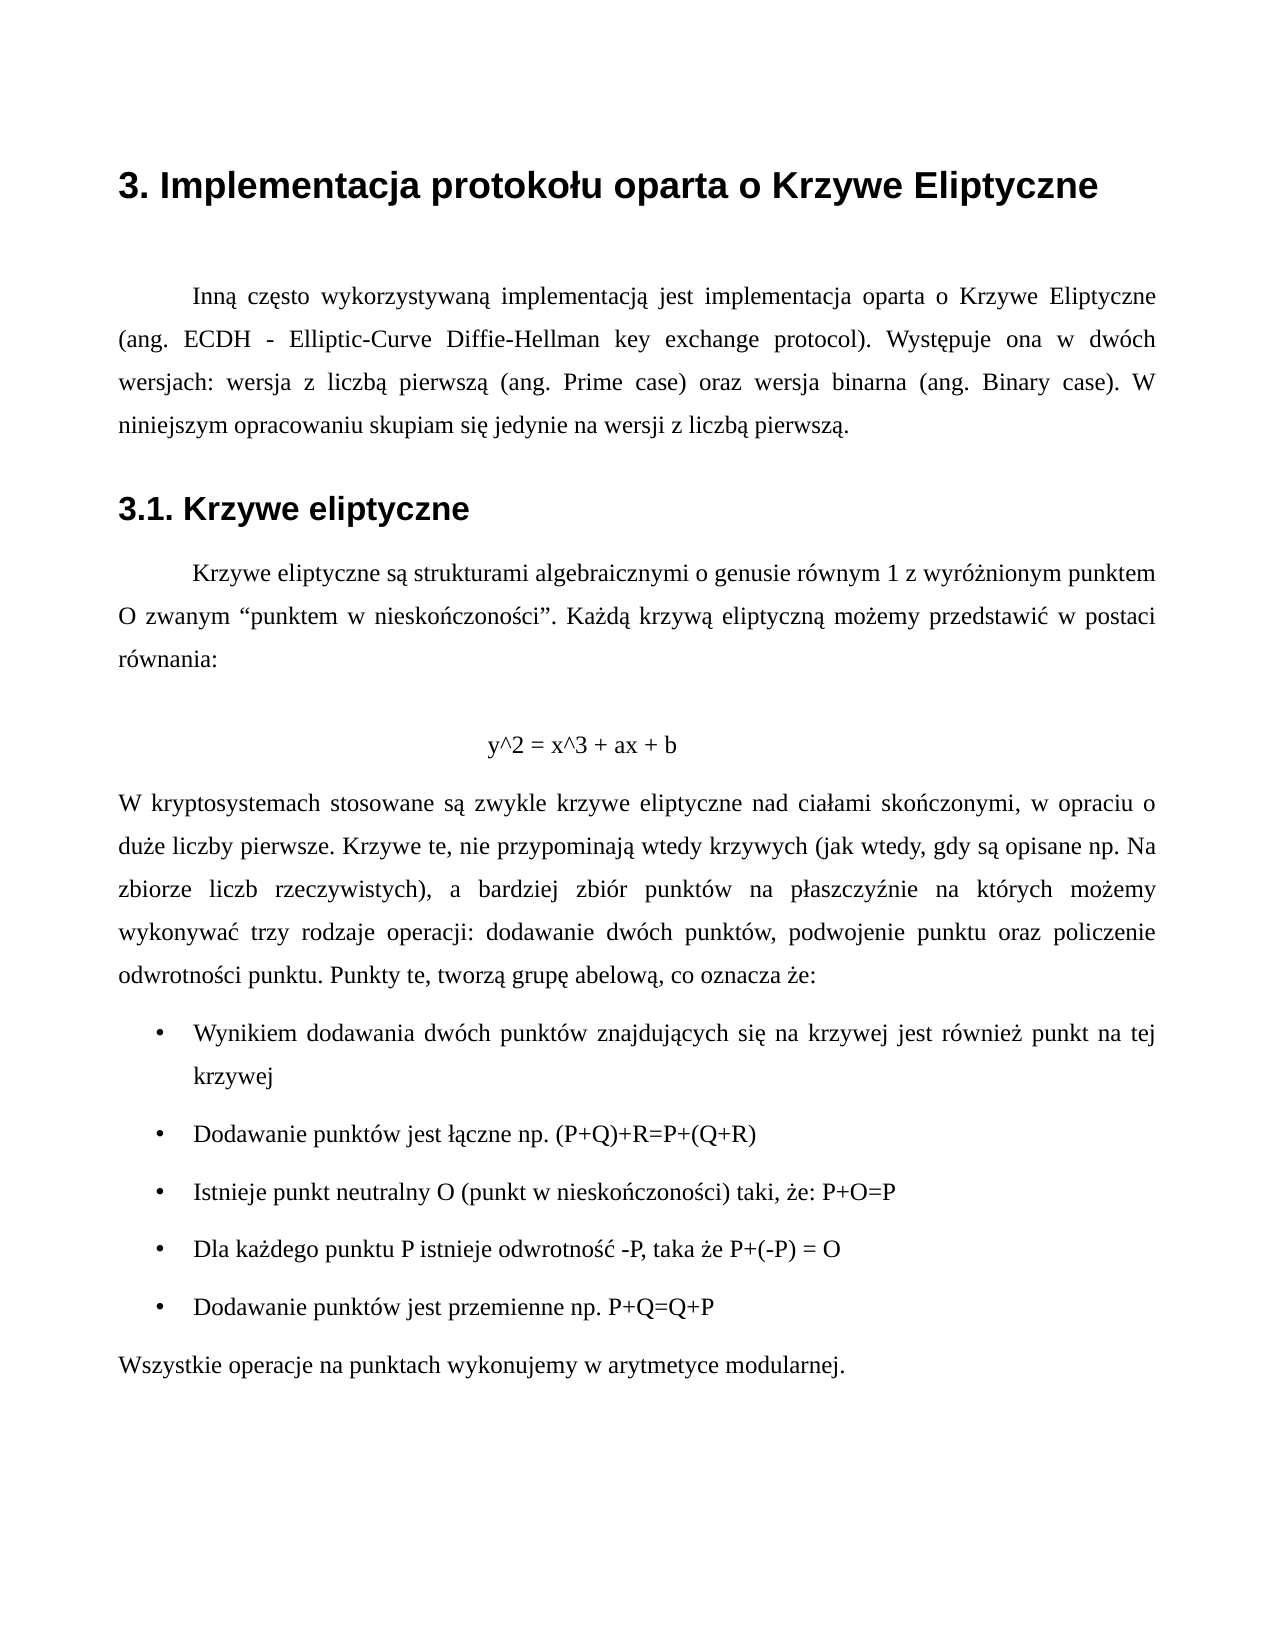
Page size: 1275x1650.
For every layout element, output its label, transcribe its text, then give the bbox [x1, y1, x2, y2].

list Wynikiem dodawania dwóch punktów znajdujących się na krzywej jest również punkt na tej krzywej [156, 1018, 1157, 1090]
list Istnieje punkt neutralny O (punkt w nieskończoności) taki, że: P+O=P [156, 1177, 1157, 1206]
text Inną często wykorzystywaną implementacją jest implementacja oparta o Krzywe Eliptyczne (ang. ECDH - Elliptic-Curve Diffie-Hellman key exchange protocol). Występuje ona w dwóch wersjach: wersja z liczbą pierwszą (ang. Prime case) oraz wersja binarna (ang. Binary case). W niniejszym opracowaniu skupiam się jedynie na wersji z liczbą pierwszą. [118, 281, 1157, 439]
list Dodawanie punktów jest łączne np. (P+Q)+R=P+(Q+R) [156, 1119, 1157, 1148]
subtitle 3.1. Krzywe eliptyczne [118, 489, 1157, 528]
text y^2 = x^3 + ax + b [487, 731, 1157, 759]
text Krzywe eliptyczne są strukturami algebraicznymi o genusie równym 1 z wyróżnionym punktem O zwanym “punktem w nieskończoności”. Każdą krzywą eliptyczną możemy przedstawić w postaci równania: [118, 558, 1157, 673]
list Dodawanie punktów jest przemienne np. P+Q=Q+P [156, 1292, 1157, 1321]
list Dla każdego punktu P istnieje odwrotność -P, taka że P+(-P) = O [156, 1234, 1157, 1263]
text Wszystkie operacje na punktach wykonujemy w arytmetyce modularnej. [118, 1350, 1157, 1379]
text W kryptosystemach stosowane są zwykle krzywe eliptyczne nad ciałami skończonymi, w opraciu o duże liczby pierwsze. Krzywe te, nie przypominają wtedy krzywych (jak wtedy, gdy są opisane np. Na zbiorze liczb rzeczywistych), a bardziej zbiór punktów na płaszczyźnie na których możemy wykonywać trzy rodzaje operacji: dodawanie dwóch punktów, podwojenie punktu oraz policzenie odwrotności punktu. Punkty te, tworzą grupę abelową, co oznacza że: [118, 788, 1157, 989]
subtitle 3. Implementacja protokołu oparta o Krzywe Eliptyczne [118, 163, 1157, 206]
